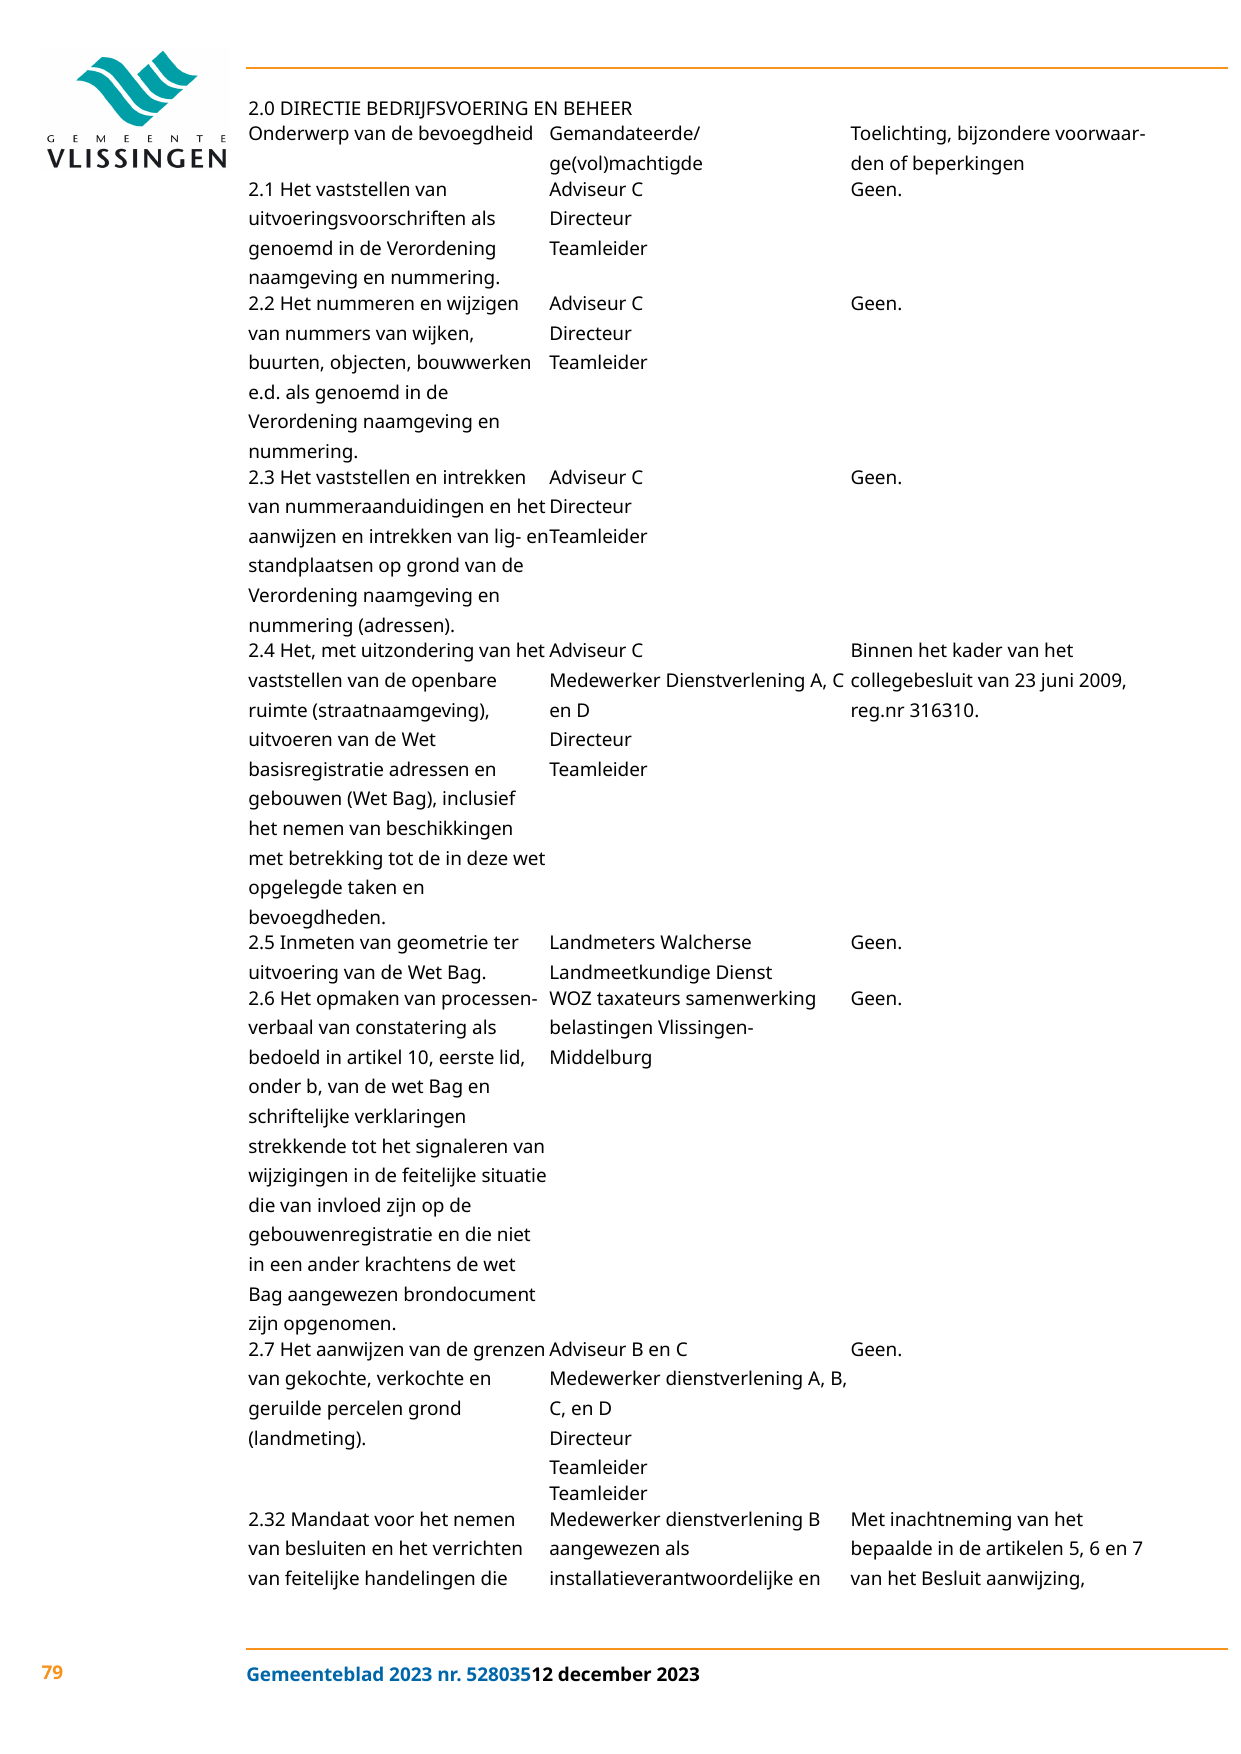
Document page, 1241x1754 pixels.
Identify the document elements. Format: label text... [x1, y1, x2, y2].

table_cell Geen. [850, 1336, 1152, 1480]
table_cell Medewerker dienstverlening B aangewezen als installatieverantwoordelijke en [549, 1506, 850, 1591]
table_cell 2.6 Het opmaken van processen-verbaal van constatering als bedoeld in artikel 10, eerste lid, onder b, van de wet Bag en schriftelijke verklaringen strekkende tot het signaleren van wijzigingen in de feitelijke situatie die van invloed zijn op de gebouwenregistratie en die niet in een ander krachtens de wet Bag aangewezen brondocument zijn opgenomen. [248, 985, 549, 1336]
table_cell Geen. [850, 985, 1152, 1336]
table_cell Teamleider [549, 1480, 850, 1506]
table_cell Geen. [850, 464, 1152, 638]
picture [41, 47, 231, 172]
table_cell Landmeters Walcherse Landmeetkundige Dienst [549, 930, 850, 985]
table_cell Adviseur B en C Medewerker dienstverlening A, B, C, en D Directeur Teamleider [549, 1336, 850, 1480]
table_cell [248, 1480, 549, 1506]
table_cell 2.32 Mandaat voor het nemen van besluiten en het verrichten van feitelijke handelingen die [248, 1506, 549, 1591]
table_cell Met inachtneming van het bepaalde in de artikelen 5, 6 en 7 van het Besluit aanwijzing, [850, 1506, 1152, 1591]
table_cell Adviseur C Directeur Teamleider [549, 176, 850, 290]
table_cell Toelichting, bijzondere voorwaar­den of beperkingen [850, 121, 1152, 176]
table_cell Adviseur C Directeur Teamleider [549, 290, 850, 464]
table_cell 2.3 Het vaststellen en intrekken van nummeraanduidingen en het aanwijzen en intrekken van lig- en standplaatsen op grond van de Verordening naamgeving en nummering (adressen). [248, 464, 549, 638]
table_cell WOZ taxateurs samenwerking belastingen Vlissingen-Middelburg [549, 985, 850, 1336]
table_cell Adviseur C Medewerker Dienstverlening A, C en D Directeur Teamleider [549, 638, 850, 929]
table_cell Onderwerp van de bevoegdheid [248, 121, 549, 176]
table_header 2.0 DIRECTIE BEDRIJFSVOERING EN BEHEER [248, 95, 1152, 121]
table_cell Adviseur C Directeur Teamleider [549, 464, 850, 638]
table_cell Binnen het kader van het collegebesluit van 23 juni 2009, reg.nr 316310. [850, 638, 1152, 929]
table_cell 2.2 Het nummeren en wijzigen van nummers van wijken, buurten, objecten, bouwwerken e.d. als genoemd in de Verordening naamgeving en nummering. [248, 290, 549, 464]
table_cell 2.7 Het aanwijzen van de grenzen van gekochte, verkochte en geruilde percelen grond (landmeting). [248, 1336, 549, 1480]
table_cell Gemandateerde/ ge(vol)machtigde [549, 121, 850, 176]
table_cell 2.4 Het, met uitzondering van het vaststellen van de openbare ruimte (straatnaamgeving), uitvoeren van de Wet basisregistratie adressen en gebouwen (Wet Bag), inclusief het nemen van beschikkingen met betrekking tot de in deze wet opgelegde taken en bevoegdheden. [248, 638, 549, 929]
table_cell [850, 1480, 1152, 1506]
table_cell 2.5 Inmeten van geometrie ter uitvoering van de Wet Bag. [248, 930, 549, 985]
table_cell Geen. [850, 290, 1152, 464]
table_cell 2.1 Het vaststellen van uitvoeringsvoorschriften als genoemd in de Verordening naamgeving en nummering. [248, 176, 549, 290]
table_cell Geen. [850, 930, 1152, 985]
table_cell Geen. [850, 176, 1152, 290]
